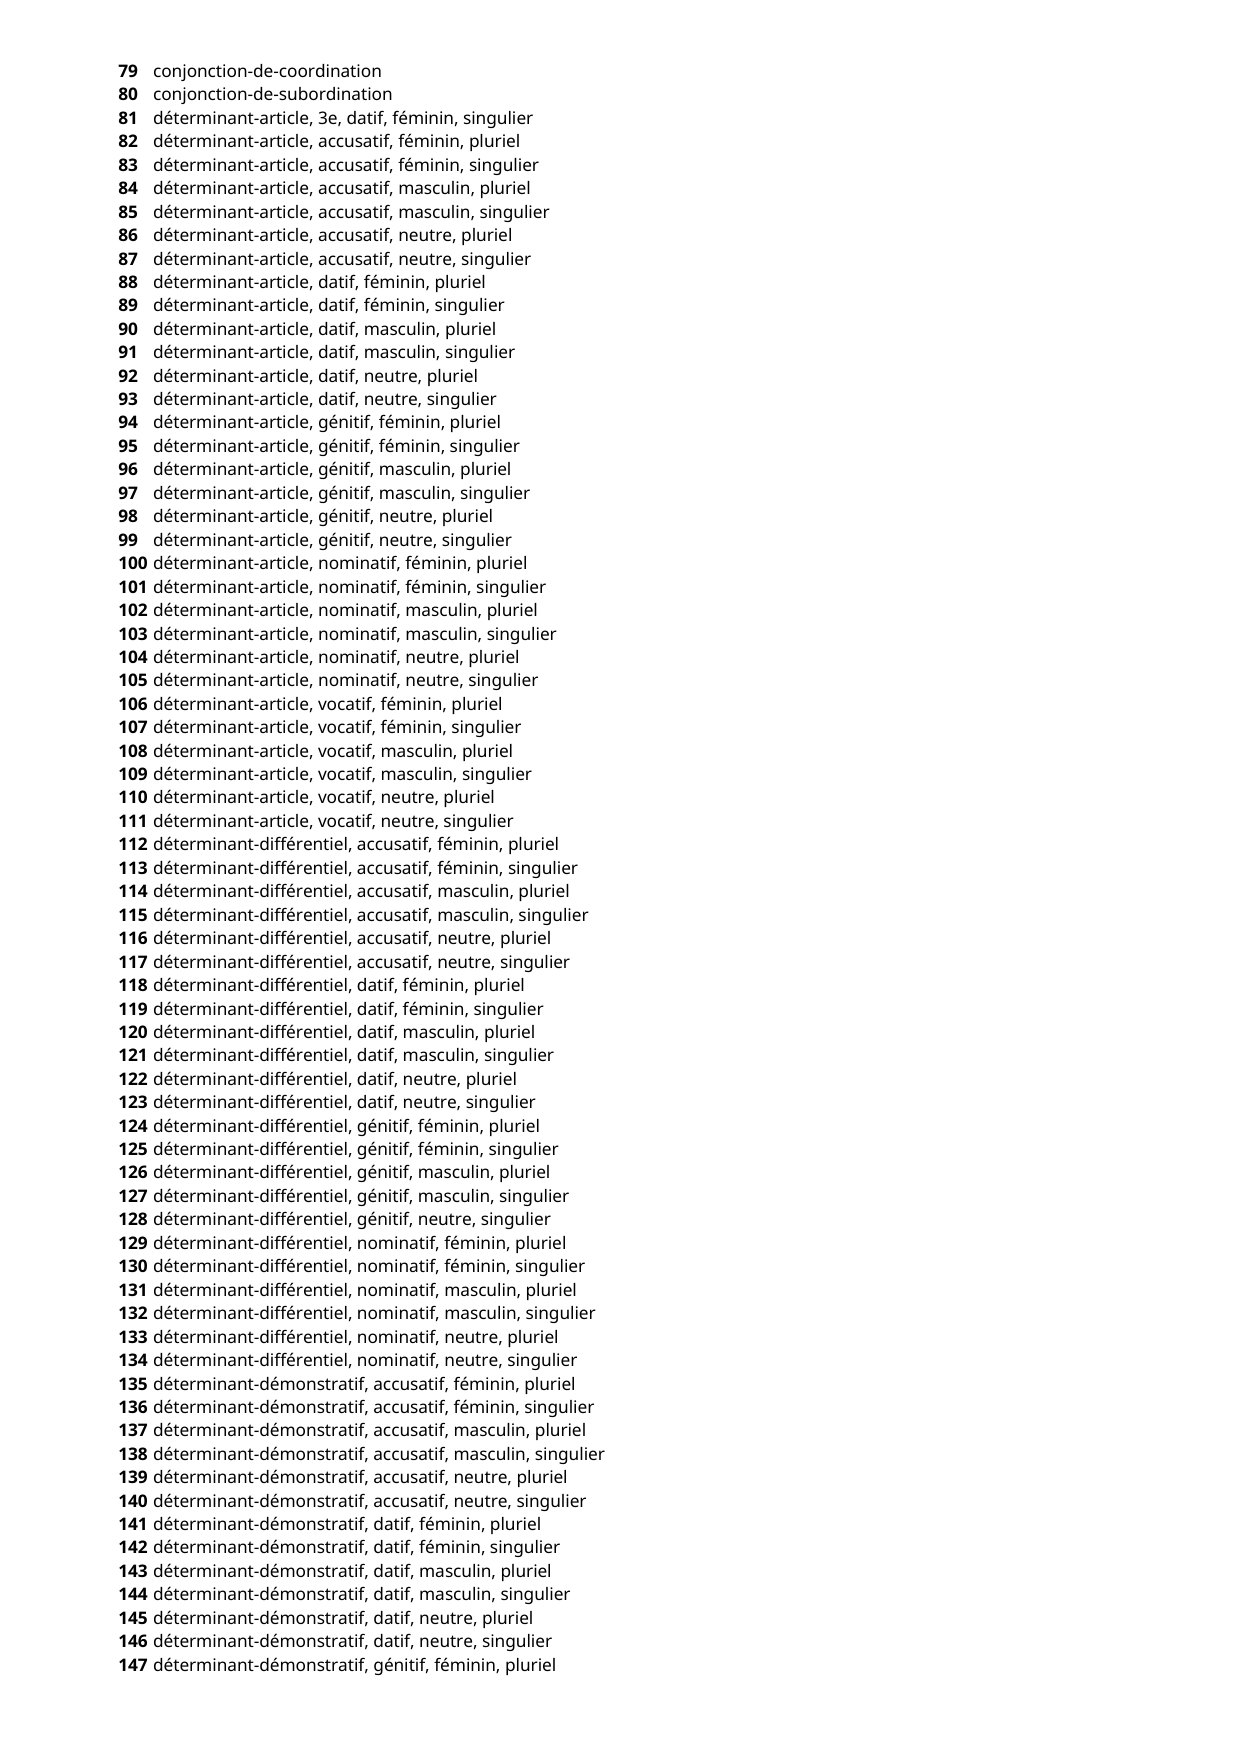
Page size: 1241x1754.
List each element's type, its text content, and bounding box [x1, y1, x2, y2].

table_cell 142 [118, 1536, 153, 1559]
table_cell 139 [118, 1465, 153, 1489]
table_cell 83 [118, 153, 153, 176]
table_cell déterminant-différentiel, nominatif, masculin, singulier [153, 1301, 1240, 1325]
table_cell 141 [118, 1512, 153, 1536]
table_cell déterminant-article, nominatif, neutre, singulier [153, 669, 1240, 692]
table_cell 120 [118, 1020, 153, 1043]
table_cell 123 [118, 1090, 153, 1114]
table_cell 145 [118, 1606, 153, 1629]
table_cell 134 [118, 1348, 153, 1372]
table_cell 87 [118, 247, 153, 270]
table_cell déterminant-démonstratif, accusatif, neutre, pluriel [153, 1465, 1240, 1489]
table_cell déterminant-article, datif, neutre, pluriel [153, 364, 1240, 387]
table_cell déterminant-différentiel, nominatif, masculin, pluriel [153, 1278, 1240, 1301]
table_cell déterminant-article, accusatif, féminin, singulier [153, 153, 1240, 176]
table_cell déterminant-article, datif, masculin, singulier [153, 340, 1240, 364]
table_cell déterminant-article, vocatif, féminin, pluriel [153, 692, 1240, 715]
table_cell déterminant-différentiel, datif, neutre, singulier [153, 1090, 1240, 1114]
table_cell déterminant-démonstratif, accusatif, masculin, singulier [153, 1442, 1240, 1465]
table_cell déterminant-article, accusatif, neutre, pluriel [153, 223, 1240, 247]
table_cell 113 [118, 856, 153, 879]
table_cell déterminant-différentiel, accusatif, masculin, pluriel [153, 879, 1240, 903]
table_cell 138 [118, 1442, 153, 1465]
table_cell déterminant-différentiel, génitif, neutre, singulier [153, 1208, 1240, 1231]
table_cell 104 [118, 645, 153, 668]
table_cell déterminant-démonstratif, datif, féminin, pluriel [153, 1512, 1240, 1536]
table_cell 93 [118, 387, 153, 411]
table_cell 126 [118, 1161, 153, 1184]
table_cell déterminant-différentiel, accusatif, neutre, singulier [153, 950, 1240, 973]
table_cell 103 [118, 622, 153, 645]
table_cell déterminant-article, vocatif, masculin, singulier [153, 762, 1240, 786]
table_cell déterminant-différentiel, datif, féminin, pluriel [153, 973, 1240, 997]
table_cell 133 [118, 1325, 153, 1348]
table_cell 91 [118, 340, 153, 364]
table_cell 131 [118, 1278, 153, 1301]
table_cell 135 [118, 1372, 153, 1395]
table_cell 82 [118, 129, 153, 153]
table_cell déterminant-article, génitif, féminin, pluriel [153, 411, 1240, 434]
table_cell déterminant-différentiel, génitif, masculin, pluriel [153, 1161, 1240, 1184]
table_cell déterminant-différentiel, nominatif, féminin, singulier [153, 1254, 1240, 1278]
table_cell 105 [118, 669, 153, 692]
table_cell déterminant-article, nominatif, masculin, pluriel [153, 598, 1240, 622]
table_cell déterminant-différentiel, génitif, féminin, singulier [153, 1137, 1240, 1161]
table_cell déterminant-démonstratif, datif, neutre, singulier [153, 1629, 1240, 1653]
table_cell déterminant-démonstratif, datif, masculin, pluriel [153, 1559, 1240, 1582]
table_cell déterminant-article, datif, féminin, pluriel [153, 270, 1240, 293]
table_cell 92 [118, 364, 153, 387]
table_cell 121 [118, 1044, 153, 1067]
table_cell conjonction-de-coordination [153, 59, 1240, 82]
table_cell déterminant-démonstratif, datif, masculin, singulier [153, 1583, 1240, 1606]
table_cell déterminant-article, datif, féminin, singulier [153, 294, 1240, 317]
table_cell déterminant-différentiel, accusatif, neutre, pluriel [153, 926, 1240, 950]
table_cell déterminant-article, accusatif, masculin, singulier [153, 200, 1240, 223]
table_cell 143 [118, 1559, 153, 1582]
table_cell 146 [118, 1629, 153, 1653]
table_cell 84 [118, 176, 153, 200]
table_cell 137 [118, 1419, 153, 1442]
table_cell déterminant-différentiel, datif, neutre, pluriel [153, 1067, 1240, 1090]
table_cell 94 [118, 411, 153, 434]
table_cell déterminant-démonstratif, génitif, féminin, pluriel [153, 1653, 1240, 1676]
table_cell 125 [118, 1137, 153, 1161]
table_cell 140 [118, 1489, 153, 1512]
table_cell déterminant-différentiel, nominatif, neutre, pluriel [153, 1325, 1240, 1348]
table_cell 86 [118, 223, 153, 247]
table_cell déterminant-article, nominatif, neutre, pluriel [153, 645, 1240, 668]
table_cell 90 [118, 317, 153, 340]
table_cell 100 [118, 551, 153, 575]
table_cell 147 [118, 1653, 153, 1676]
table_cell déterminant-différentiel, accusatif, féminin, pluriel [153, 833, 1240, 856]
table_cell 124 [118, 1114, 153, 1137]
table_cell 108 [118, 739, 153, 762]
table_cell déterminant-article, génitif, féminin, singulier [153, 434, 1240, 457]
table_cell 109 [118, 762, 153, 786]
table_cell déterminant-différentiel, nominatif, neutre, singulier [153, 1348, 1240, 1372]
table_cell 96 [118, 458, 153, 481]
table_cell déterminant-différentiel, génitif, féminin, pluriel [153, 1114, 1240, 1137]
table_cell déterminant-différentiel, accusatif, féminin, singulier [153, 856, 1240, 879]
table_cell déterminant-démonstratif, accusatif, féminin, pluriel [153, 1372, 1240, 1395]
table_cell 118 [118, 973, 153, 997]
table_cell 122 [118, 1067, 153, 1090]
table_cell 111 [118, 809, 153, 832]
table_cell déterminant-article, génitif, masculin, pluriel [153, 458, 1240, 481]
table_cell 114 [118, 879, 153, 903]
table_cell 127 [118, 1184, 153, 1207]
table_cell déterminant-article, 3e, datif, féminin, singulier [153, 106, 1240, 129]
table_cell déterminant-article, génitif, masculin, singulier [153, 481, 1240, 504]
table_cell 80 [118, 83, 153, 106]
table_cell 98 [118, 504, 153, 528]
table_cell déterminant-article, nominatif, féminin, singulier [153, 575, 1240, 598]
table_cell 95 [118, 434, 153, 457]
table_cell déterminant-différentiel, datif, masculin, singulier [153, 1044, 1240, 1067]
table_cell déterminant-démonstratif, datif, neutre, pluriel [153, 1606, 1240, 1629]
table_cell déterminant-article, datif, neutre, singulier [153, 387, 1240, 411]
table_cell conjonction-de-subordination [153, 83, 1240, 106]
table_cell déterminant-article, datif, masculin, pluriel [153, 317, 1240, 340]
table_cell 112 [118, 833, 153, 856]
table_cell déterminant-différentiel, datif, féminin, singulier [153, 997, 1240, 1020]
table_cell 107 [118, 715, 153, 739]
table_cell déterminant-article, vocatif, féminin, singulier [153, 715, 1240, 739]
table_cell 132 [118, 1301, 153, 1325]
table_cell déterminant-démonstratif, datif, féminin, singulier [153, 1536, 1240, 1559]
table_cell déterminant-article, génitif, neutre, singulier [153, 528, 1240, 551]
table_cell 110 [118, 786, 153, 809]
table_cell 85 [118, 200, 153, 223]
table_cell 129 [118, 1231, 153, 1254]
table_cell 101 [118, 575, 153, 598]
table_cell déterminant-article, accusatif, neutre, singulier [153, 247, 1240, 270]
table_cell 115 [118, 903, 153, 926]
table_cell 79 [118, 59, 153, 82]
table_cell 89 [118, 294, 153, 317]
table_cell 130 [118, 1254, 153, 1278]
table_cell déterminant-article, nominatif, féminin, pluriel [153, 551, 1240, 575]
table_cell déterminant-article, vocatif, neutre, singulier [153, 809, 1240, 832]
table_cell 116 [118, 926, 153, 950]
table_cell 102 [118, 598, 153, 622]
table_cell déterminant-démonstratif, accusatif, neutre, singulier [153, 1489, 1240, 1512]
table_cell déterminant-article, accusatif, féminin, pluriel [153, 129, 1240, 153]
table_cell déterminant-différentiel, génitif, masculin, singulier [153, 1184, 1240, 1207]
table_cell 128 [118, 1208, 153, 1231]
table_cell 106 [118, 692, 153, 715]
table_cell 88 [118, 270, 153, 293]
table_cell 99 [118, 528, 153, 551]
table_cell déterminant-différentiel, accusatif, masculin, singulier [153, 903, 1240, 926]
table_cell 81 [118, 106, 153, 129]
table_cell déterminant-article, vocatif, neutre, pluriel [153, 786, 1240, 809]
table_cell 144 [118, 1583, 153, 1606]
table_cell déterminant-démonstratif, accusatif, masculin, pluriel [153, 1419, 1240, 1442]
table_cell 119 [118, 997, 153, 1020]
table_cell déterminant-article, génitif, neutre, pluriel [153, 504, 1240, 528]
table_cell 97 [118, 481, 153, 504]
table_cell déterminant-article, vocatif, masculin, pluriel [153, 739, 1240, 762]
table_cell déterminant-différentiel, nominatif, féminin, pluriel [153, 1231, 1240, 1254]
table_cell 117 [118, 950, 153, 973]
table_cell déterminant-démonstratif, accusatif, féminin, singulier [153, 1395, 1240, 1418]
table_cell déterminant-différentiel, datif, masculin, pluriel [153, 1020, 1240, 1043]
table_cell déterminant-article, nominatif, masculin, singulier [153, 622, 1240, 645]
table_cell 136 [118, 1395, 153, 1418]
table_cell déterminant-article, accusatif, masculin, pluriel [153, 176, 1240, 200]
